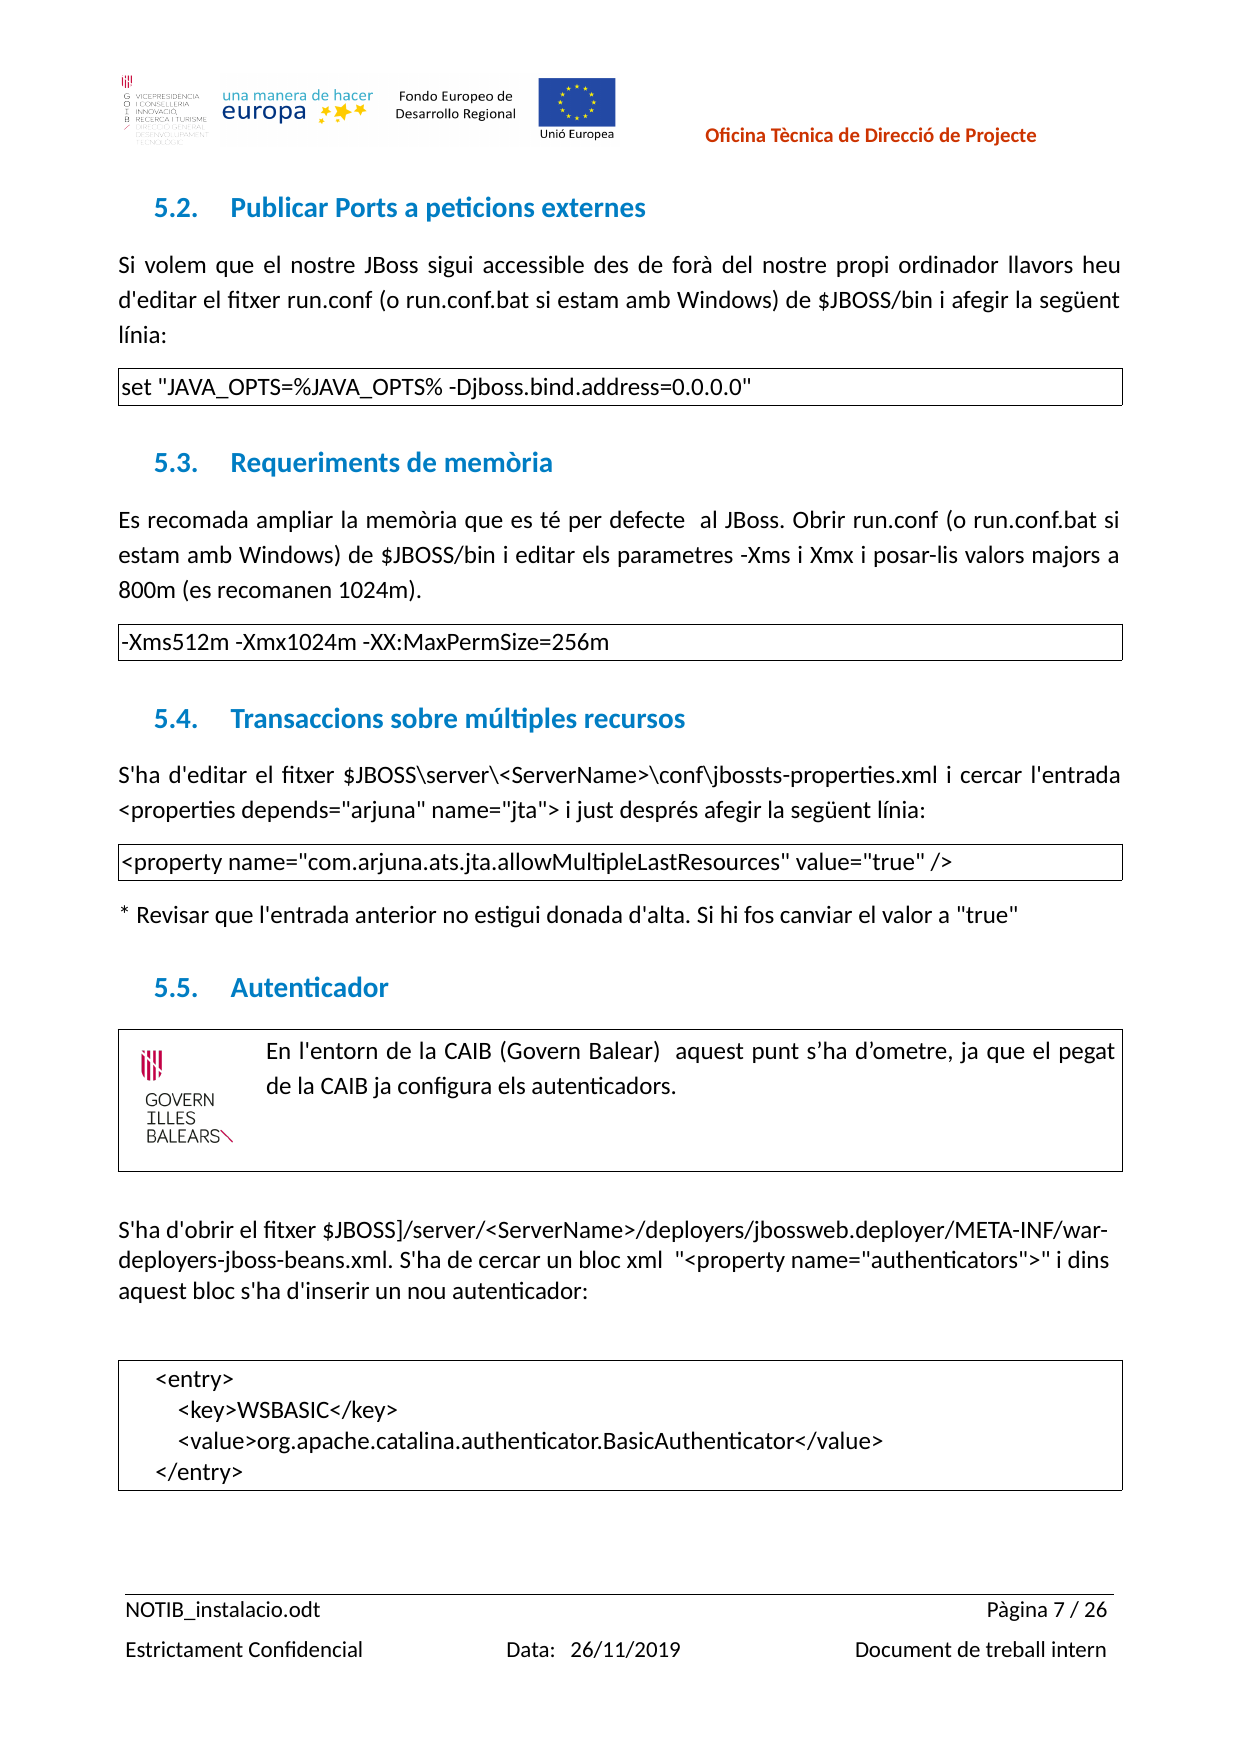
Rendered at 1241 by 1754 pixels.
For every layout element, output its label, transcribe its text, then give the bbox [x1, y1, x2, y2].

text </entry> [119, 1453, 1122, 1490]
text Si volem que el nostre JBoss sigui accessible des de forà del nostre propi ordinador llavors heu d'editar el fitxer run.conf (o run.conf.bat si estam amb Windows) de $JBOSS/bin i afegir la següent línia: [118, 249, 1122, 349]
subtitle Requeriments de memòria [153, 444, 1122, 480]
text S'ha d'obrir el fitxer $JBOSS]/server/<ServerName>/deployers/jbossweb.deployer/META-INF/war-deployers-jboss-beans.xml. S'ha de cercar un bloc xml "<property name="authenticators">" i dins aquest bloc s'ha d'inserir un nou autenticador: [118, 1214, 1122, 1306]
subtitle Transaccions sobre múltiples recursos [153, 700, 1122, 735]
text -Xms512m -Xmx1024m -XX:MaxPermSize=256m [119, 625, 1122, 660]
text Es recomada ampliar la memòria que es té per defecte al JBoss. Obrir run.conf (o run.conf.bat si estam amb Windows) de $JBOSS/bin i editar els parametres -Xms i Xmx i posar-lis valors majors a 800m (es recomanen 1024m). [118, 504, 1122, 604]
subtitle Publicar Ports a peticions externes [153, 189, 1122, 225]
text set "JAVA_OPTS=%JAVA_OPTS% -Djboss.bind.address=0.0.0.0" [119, 369, 1122, 405]
text <key>WSBASIC</key> [119, 1391, 1122, 1422]
table_header [119, 1030, 260, 1171]
text <entry> [119, 1361, 1122, 1391]
picture [118, 73, 213, 147]
table_header En l'entorn de la CAIB (Govern Balear) aquest punt s’ha d’ometre, ja que el pegat de la CAIB ja configura els autenticadors. [260, 1030, 1122, 1171]
subtitle Autenticador [153, 969, 1122, 1005]
text S'ha d'editar el fitxer $JBOSS\server\<ServerName>\conf\jbossts-properties.xml i cercar l'entrada <properties depends="arjuna" name="jta"> i just després afegir la següent línia: [118, 759, 1122, 824]
picture [219, 73, 621, 147]
text <value>org.apache.catalina.authenticator.BasicAuthenticator</value> [119, 1422, 1122, 1453]
text <property name="com.arjuna.ats.jta.allowMultipleLastResources" value="true" /> [119, 845, 1122, 880]
picture [127, 1040, 247, 1153]
text * Revisar que l'entrada anterior no estigui donada d'alta. Si hi fos canviar el valor a "true" [118, 899, 1122, 930]
